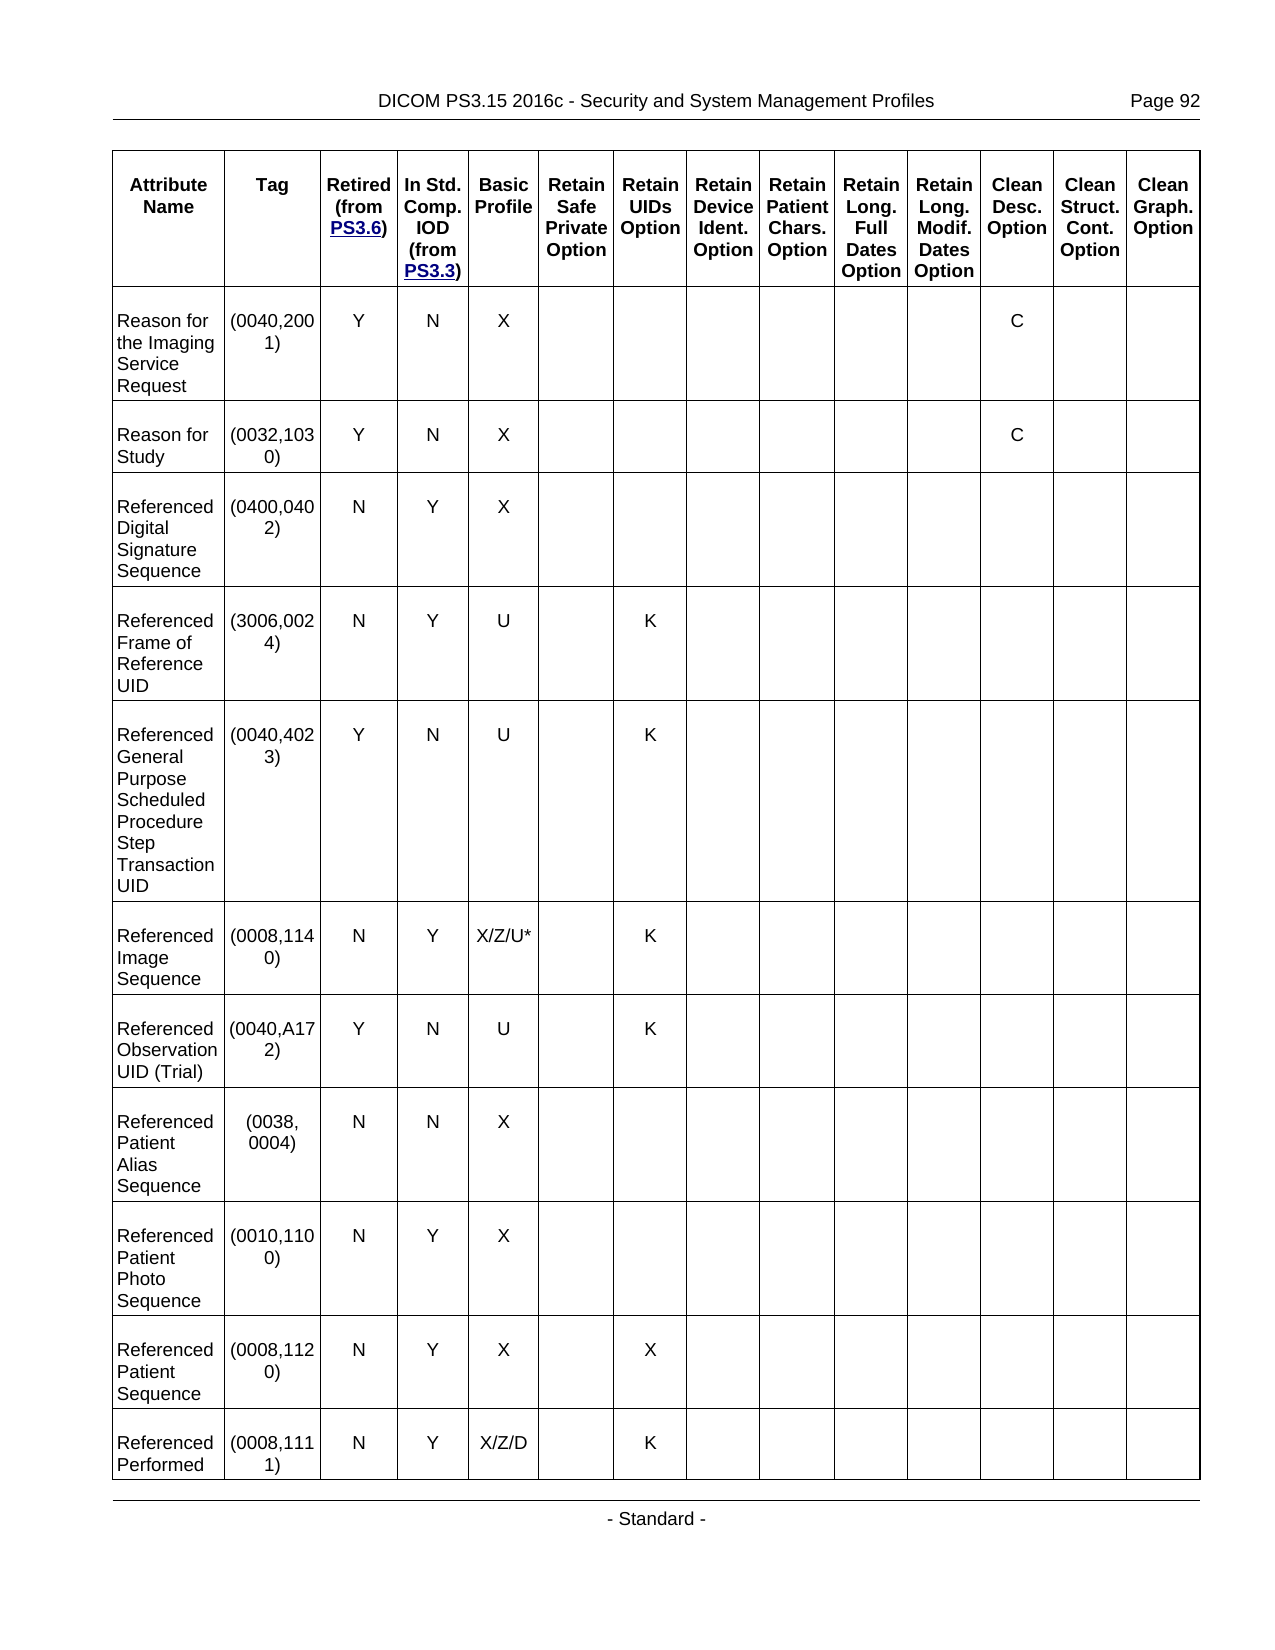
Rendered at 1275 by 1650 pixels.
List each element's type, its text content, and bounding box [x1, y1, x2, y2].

table_cell [614, 1202, 686, 1315]
table_cell Referenced Patient Sequence [113, 1316, 224, 1408]
table_cell [687, 1409, 759, 1479]
table_cell X [469, 473, 538, 586]
table_cell Y [321, 995, 397, 1087]
table_cell [981, 1088, 1053, 1201]
table_cell N [398, 287, 468, 400]
table_header Retired (from PS3.6) [321, 151, 397, 286]
table_cell [1127, 1088, 1199, 1201]
table_header Retain Safe Private Option [539, 151, 613, 286]
table_cell [1054, 1202, 1126, 1315]
table_cell [687, 1316, 759, 1408]
table_cell [539, 1409, 613, 1479]
table_cell (0008,1120) [225, 1316, 320, 1408]
table_cell Y [398, 473, 468, 586]
table_cell [835, 1088, 907, 1201]
table_header Retain Long. Modif. Dates Option [908, 151, 980, 286]
table_cell [760, 995, 834, 1087]
table_cell Y [398, 1202, 468, 1315]
table_cell [908, 701, 980, 901]
table_cell X [469, 1316, 538, 1408]
table_cell (0008,1111) [225, 1409, 320, 1479]
table_cell [981, 701, 1053, 901]
table_cell Y [321, 401, 397, 472]
table_cell [908, 287, 980, 400]
table_cell [687, 902, 759, 994]
table_cell Referenced General Purpose Scheduled Procedure Step Transaction UID [113, 701, 224, 901]
table_cell [1127, 473, 1199, 586]
table_cell K [614, 1409, 686, 1479]
table_cell [760, 701, 834, 901]
table_cell [908, 473, 980, 586]
table_cell [908, 1088, 980, 1201]
table_cell [760, 902, 834, 994]
table_cell [539, 287, 613, 400]
table_header Tag [225, 151, 320, 286]
table_header Clean Struct. Cont. Option [1054, 151, 1126, 286]
table_cell [1054, 995, 1126, 1087]
table_cell [614, 287, 686, 400]
table_cell [760, 473, 834, 586]
table_cell Y [321, 287, 397, 400]
table_cell Referenced Image Sequence [113, 902, 224, 994]
table_cell [1054, 287, 1126, 400]
table_cell X [469, 1088, 538, 1201]
table_cell (0040,4023) [225, 701, 320, 901]
table_cell [539, 401, 613, 472]
table_cell [687, 401, 759, 472]
table_cell (0008,1140) [225, 902, 320, 994]
table_cell X/Z/U* [469, 902, 538, 994]
table_cell [1127, 1202, 1199, 1315]
table_cell K [614, 902, 686, 994]
table_cell [687, 701, 759, 901]
table_cell X [614, 1316, 686, 1408]
table_cell Y [398, 1409, 468, 1479]
table_header Retain UIDs Option [614, 151, 686, 286]
table_cell [981, 995, 1053, 1087]
table_cell Y [398, 587, 468, 700]
table_cell Referenced Observation UID (Trial) [113, 995, 224, 1087]
table_cell [835, 1409, 907, 1479]
table_cell [835, 587, 907, 700]
table_cell [908, 1202, 980, 1315]
table_cell [539, 701, 613, 901]
table_cell N [321, 902, 397, 994]
table_cell (0010,1100) [225, 1202, 320, 1315]
table_cell [614, 401, 686, 472]
table_cell [981, 473, 1053, 586]
table_cell N [321, 473, 397, 586]
table_cell N [321, 587, 397, 700]
table_cell K [614, 701, 686, 901]
table_cell [1127, 401, 1199, 472]
table_cell [760, 1316, 834, 1408]
table_cell U [469, 995, 538, 1087]
table_cell (0400,0402) [225, 473, 320, 586]
table_cell [760, 1088, 834, 1201]
table_cell Referenced Patient Alias Sequence [113, 1088, 224, 1201]
table_cell Referenced Frame of Reference UID [113, 587, 224, 700]
table_cell [1127, 701, 1199, 901]
table_cell [687, 473, 759, 586]
table_cell [981, 1409, 1053, 1479]
table_cell K [614, 995, 686, 1087]
table_cell [1127, 1316, 1199, 1408]
table_cell Referenced Digital Signature Sequence [113, 473, 224, 586]
table_cell [908, 995, 980, 1087]
table_cell [539, 587, 613, 700]
table_cell [908, 1316, 980, 1408]
table_cell Referenced Performed [113, 1409, 224, 1479]
table_cell X/Z/D [469, 1409, 538, 1479]
table_cell [614, 1088, 686, 1201]
table_header Retain Patient Chars. Option [760, 151, 834, 286]
table_cell U [469, 701, 538, 901]
table_cell [981, 587, 1053, 700]
table_cell [835, 473, 907, 586]
table_cell (3006,0024) [225, 587, 320, 700]
table_cell N [321, 1409, 397, 1479]
table_cell [908, 401, 980, 472]
table_cell [1127, 587, 1199, 700]
table_cell [1127, 995, 1199, 1087]
table_cell [687, 287, 759, 400]
table_cell X [469, 287, 538, 400]
table_cell [1054, 1316, 1126, 1408]
table_cell N [321, 1316, 397, 1408]
table_cell [539, 995, 613, 1087]
table_cell [687, 1088, 759, 1201]
table_cell [539, 1202, 613, 1315]
table_cell [539, 1088, 613, 1201]
table_cell [539, 902, 613, 994]
table_cell [835, 995, 907, 1087]
table_cell [760, 587, 834, 700]
table_header Clean Graph. Option [1127, 151, 1199, 286]
table_cell [835, 701, 907, 901]
table_cell [1054, 1409, 1126, 1479]
table_cell C [981, 287, 1053, 400]
table_cell N [398, 1088, 468, 1201]
table_cell [1054, 1088, 1126, 1201]
table_header Retain Device Ident. Option [687, 151, 759, 286]
table_cell [1054, 401, 1126, 472]
table_cell Y [398, 1316, 468, 1408]
table_cell [1054, 701, 1126, 901]
table_cell [1054, 587, 1126, 700]
table_cell C [981, 401, 1053, 472]
table_cell N [398, 701, 468, 901]
table_cell N [321, 1088, 397, 1201]
table_cell [981, 1316, 1053, 1408]
table_header Basic Profile [469, 151, 538, 286]
table_cell Y [321, 701, 397, 901]
table_cell [908, 1409, 980, 1479]
table_header Attribute Name [113, 151, 224, 286]
table_cell [687, 1202, 759, 1315]
table_cell [908, 587, 980, 700]
table_cell K [614, 587, 686, 700]
table_cell [687, 587, 759, 700]
table_cell Reason for Study [113, 401, 224, 472]
table_cell [835, 287, 907, 400]
table_header In Std. Comp. IOD (from PS3.3) [398, 151, 468, 286]
table_cell N [398, 995, 468, 1087]
table_cell [1127, 287, 1199, 400]
table_cell [1127, 1409, 1199, 1479]
table_cell U [469, 587, 538, 700]
table_cell [835, 401, 907, 472]
table_header Retain Long. Full Dates Option [835, 151, 907, 286]
table_cell [760, 287, 834, 400]
table_cell (0040,2001) [225, 287, 320, 400]
table_cell (0040,A172) [225, 995, 320, 1087]
table_cell X [469, 1202, 538, 1315]
table_cell [760, 401, 834, 472]
table_cell [760, 1202, 834, 1315]
table_cell N [321, 1202, 397, 1315]
table_cell Y [398, 902, 468, 994]
table_cell [835, 1316, 907, 1408]
table_cell X [469, 401, 538, 472]
table_cell [539, 1316, 613, 1408]
table_cell (0032,1030) [225, 401, 320, 472]
table_cell [614, 473, 686, 586]
table_cell [835, 1202, 907, 1315]
table_cell Reason for the Imaging Service Request [113, 287, 224, 400]
table_cell (0038, 0004) [225, 1088, 320, 1201]
table_cell [835, 902, 907, 994]
table_cell [981, 902, 1053, 994]
table_cell [1127, 902, 1199, 994]
table_cell [760, 1409, 834, 1479]
table_cell [981, 1202, 1053, 1315]
table_cell [539, 473, 613, 586]
table_cell [687, 995, 759, 1087]
table_cell [1054, 473, 1126, 586]
table_cell [908, 902, 980, 994]
table_header Clean Desc. Option [981, 151, 1053, 286]
table_cell Referenced Patient Photo Sequence [113, 1202, 224, 1315]
table_cell [1054, 902, 1126, 994]
table_cell N [398, 401, 468, 472]
